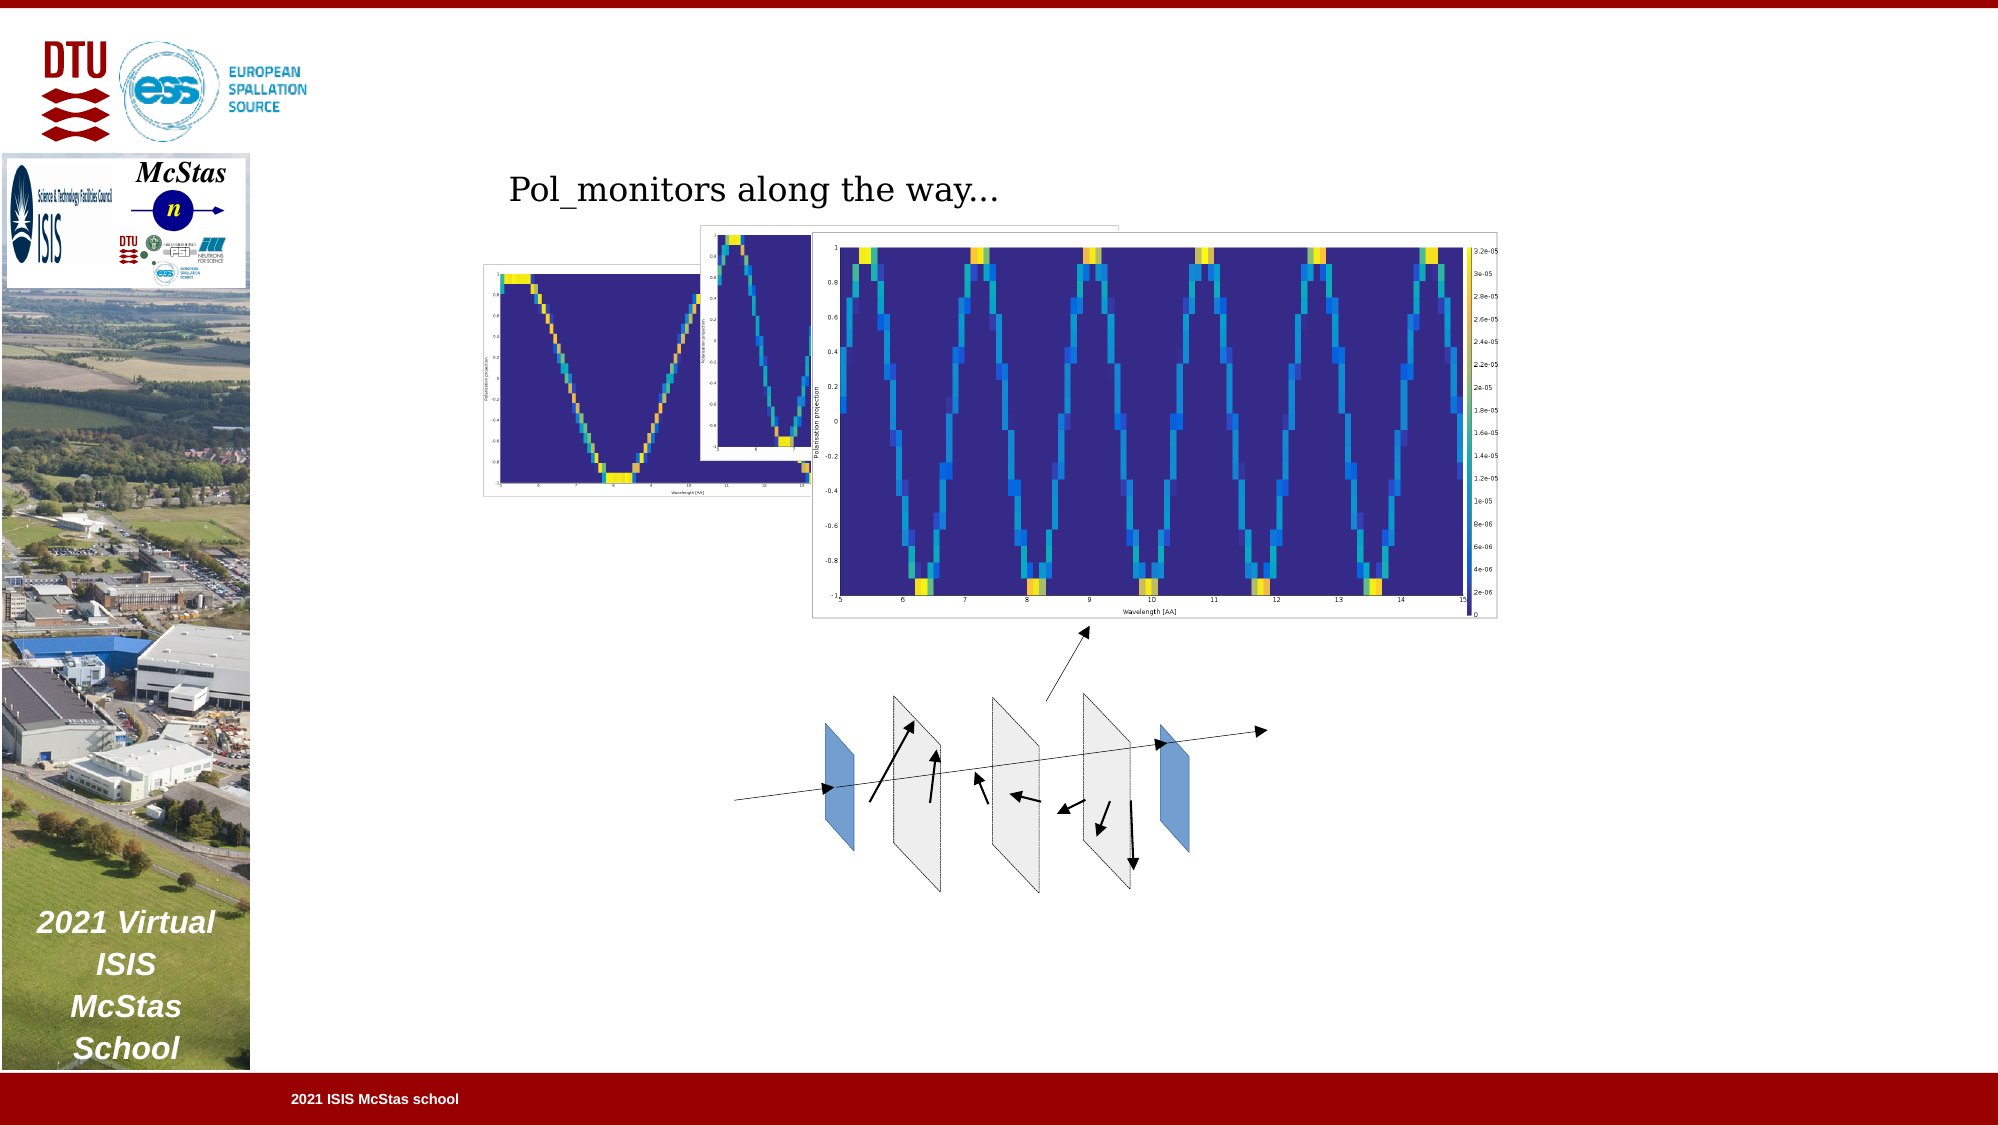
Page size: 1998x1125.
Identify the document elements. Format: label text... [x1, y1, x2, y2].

text_box Pol_monitors along the way... [508, 168, 1450, 209]
text_box [1083, 693, 1131, 753]
text_box [1160, 743, 1190, 853]
picture [2, 153, 250, 1070]
text_box [893, 695, 941, 779]
text_box [825, 723, 854, 852]
text_box [992, 761, 1040, 894]
text_box [992, 697, 1040, 766]
text_box [1160, 724, 1176, 742]
picture [119, 41, 307, 142]
picture [483, 225, 1498, 619]
text_box [1083, 749, 1131, 890]
text_box [893, 774, 941, 892]
text_box [935, 763, 941, 773]
